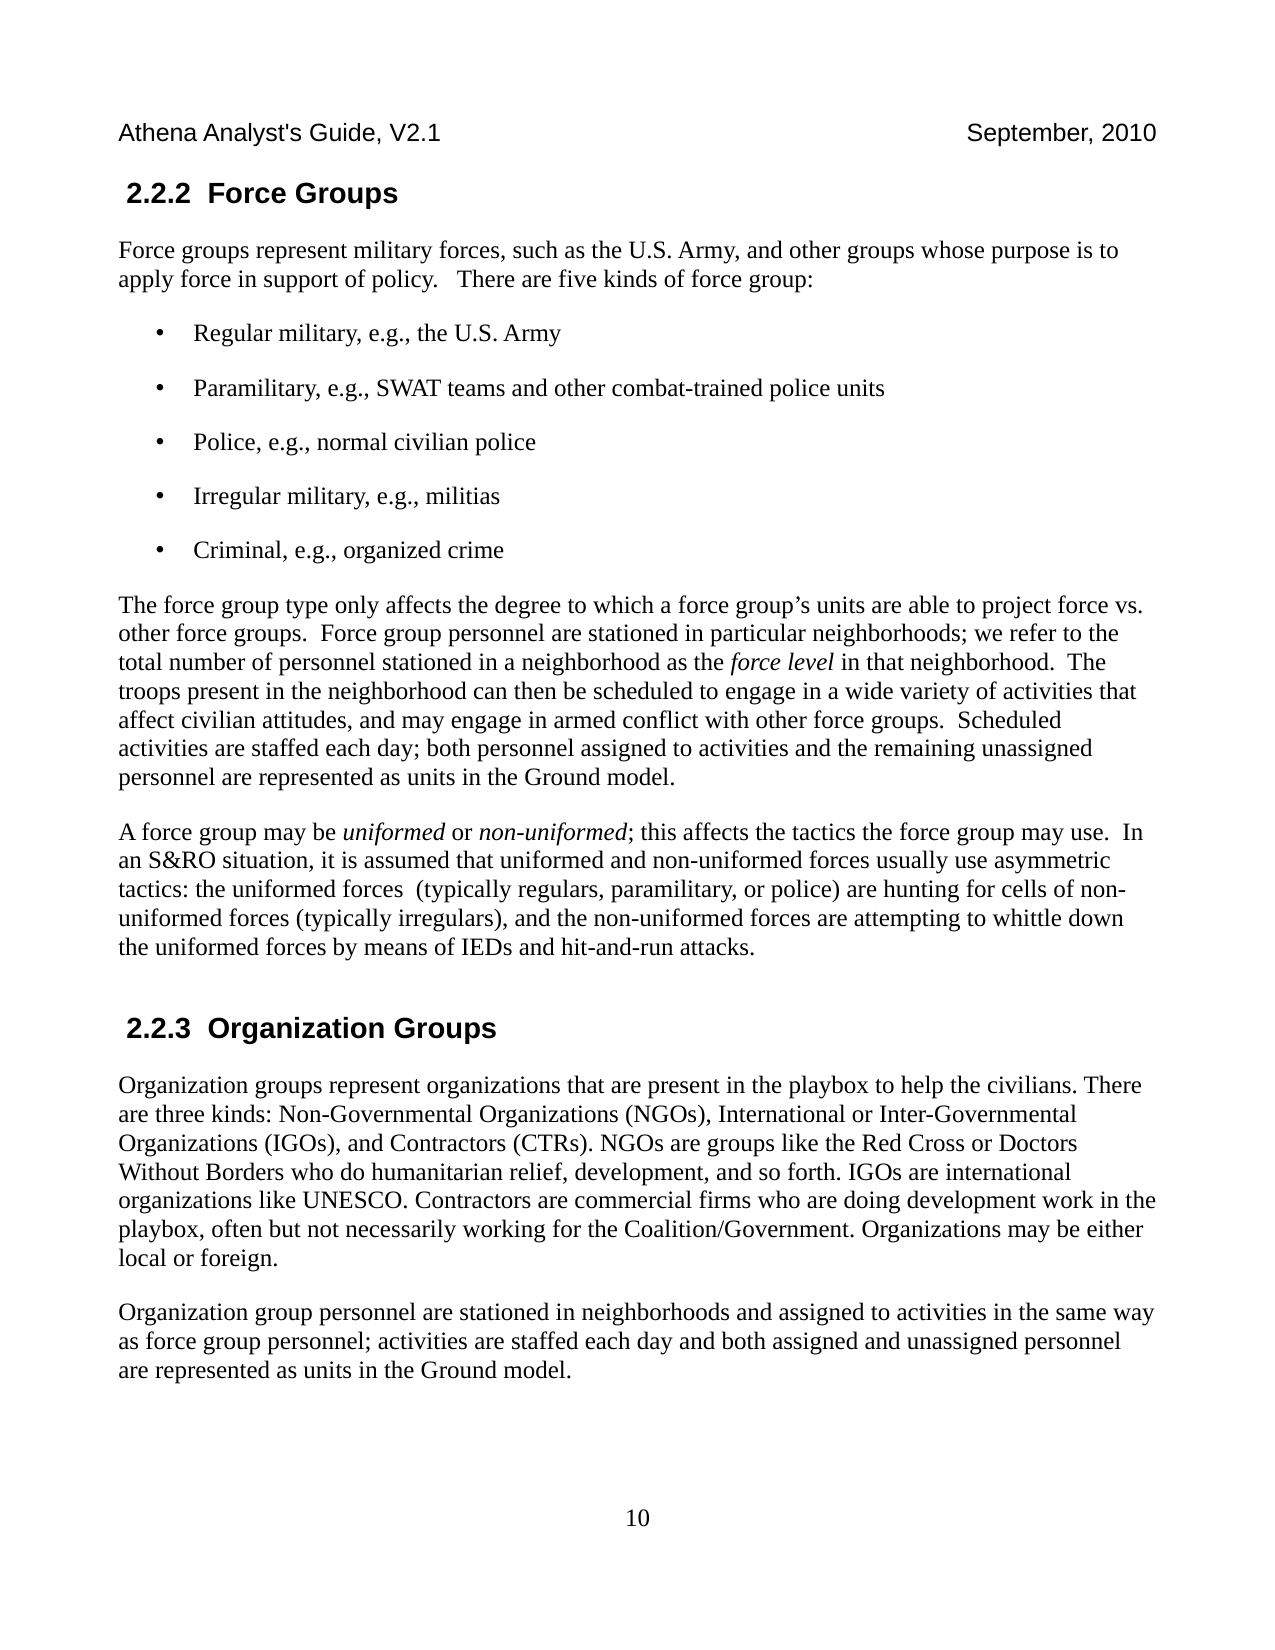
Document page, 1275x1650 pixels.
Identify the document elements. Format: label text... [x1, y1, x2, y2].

subtitle Force Groups [118, 176, 1157, 210]
text Organization group personnel are stationed in neighborhoods and assigned to activities in the same way as force group personnel; activities are staffed each day and both assigned and unassigned personnel are represented as units in the Ground model. [118, 1297, 1157, 1383]
text Force groups represent military forces, such as the U.S. Army, and other groups whose purpose is to apply force in support of policy. There are five kinds of force group: [118, 235, 1157, 293]
list Regular military, e.g., the U.S. Army [156, 318, 1157, 347]
text The force group type only affects the degree to which a force group’s units are able to project force vs. other force groups. Force group personnel are stationed in particular neighborhoods; we refer to the total number of personnel stationed in a neighborhood as the force level in that neighborhood. The troops present in the neighborhood can then be scheduled to engage in a wide variety of activities that affect civilian attitudes, and may engage in armed conflict with other force groups. Scheduled activities are staffed each day; both personnel assigned to activities and the remaining unassigned personnel are represented as units in the Ground model. [118, 590, 1157, 791]
list Police, e.g., normal civilian police [156, 427, 1157, 456]
subtitle Organization Groups [118, 1011, 1157, 1045]
list Criminal, e.g., organized crime [156, 536, 1157, 564]
list Irregular military, e.g., militias [156, 481, 1157, 510]
text A force group may be uniformed or non-uniformed; this affects the tactics the force group may use. In an S&RO situation, it is assumed that uniformed and non-uniformed forces usually use asymmetric tactics: the uniformed forces (typically regulars, paramilitary, or police) are hunting for cells of non-uniformed forces (typically irregulars), and the non-uniformed forces are attempting to whittle down the uniformed forces by means of IEDs and hit-and-run attacks. [118, 817, 1157, 960]
text Organization groups represent organizations that are present in the playbox to help the civilians. There are three kinds: Non-Governmental Organizations (NGOs), International or Inter-Governmental Organizations (IGOs), and Contractors (CTRs). NGOs are groups like the Red Cross or Doctors Without Borders who do humanitarian relief, development, and so forth. IGOs are international organizations like UNESCO. Contractors are commercial firms who are doing development work in the playbox, often but not necessarily working for the Coalition/Government. Organizations may be either local or foreign. [118, 1070, 1157, 1272]
list Paramilitary, e.g., SWAT teams and other combat-trained police units [156, 373, 1157, 401]
